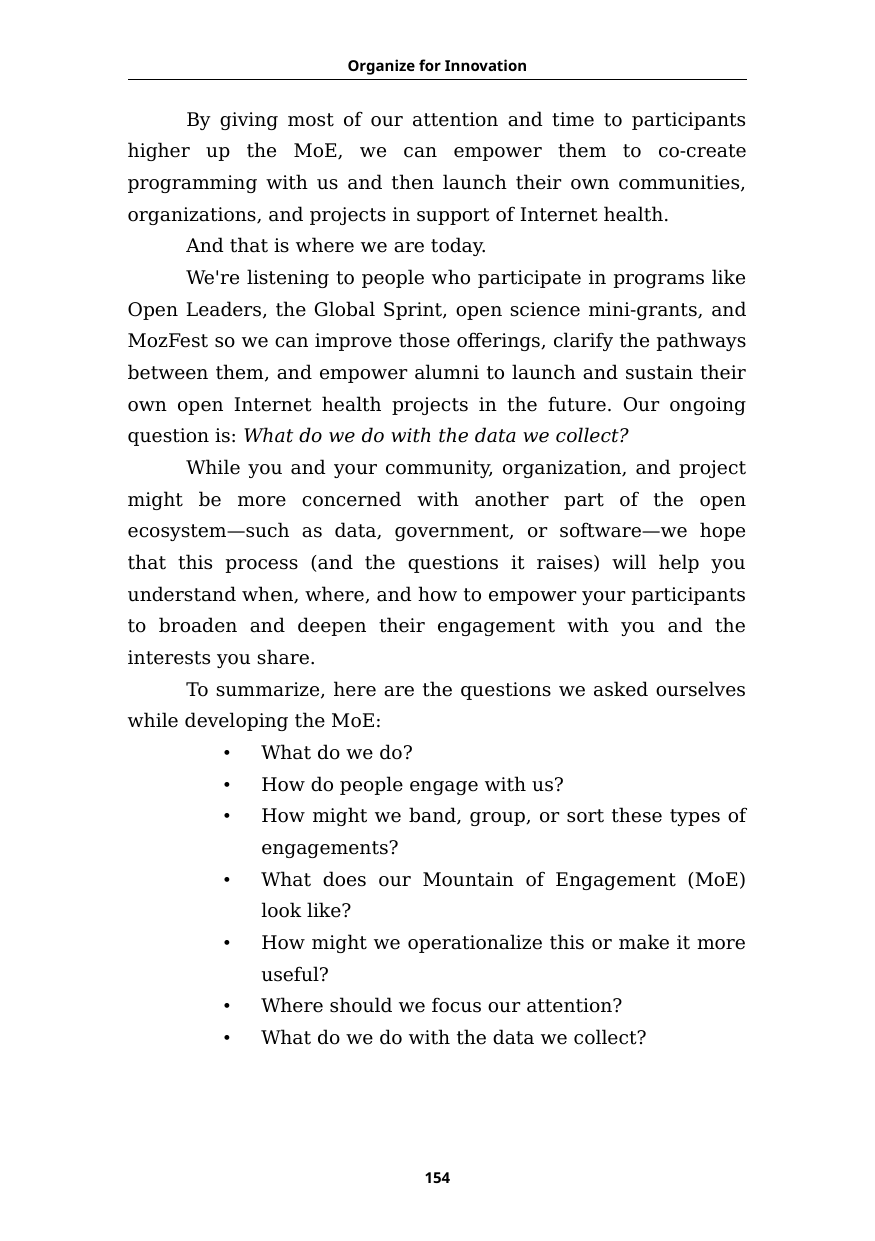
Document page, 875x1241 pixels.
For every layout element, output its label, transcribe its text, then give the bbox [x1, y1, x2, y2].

list What do we do with the data we collect? [223, 1027, 747, 1049]
list What do we do? [223, 742, 747, 764]
text While you and your community, organization, and project might be more concerned with another part of the open ecosystem—such as data, government, or software—we hope that this process (and the questions it raises) will help you understand when, where, and how to empower your participants to broaden and deepen their engagement with you and the interests you share. [127, 457, 747, 669]
list How might we operationalize this or make it more useful? [223, 932, 747, 986]
list Where should we focus our attention? [223, 995, 747, 1017]
list What does our Mountain of Engagement (MoE) look like? [223, 869, 747, 922]
list How might we band, group, or sort these types of engagements? [223, 805, 747, 859]
text We're listening to people who participate in programs like Open Leaders, the Global Sprint, open science mini-grants, and MozFest so we can improve those offerings, clarify the pathways between them, and empower alumni to launch and sustain their own open Internet health projects in the future. Our ongoing question is: What do we do with the data we collect? [127, 267, 747, 447]
text To summarize, here are the questions we asked ourselves while developing the MoE: [127, 679, 747, 732]
text By giving most of our attention and time to participants higher up the MoE, we can empower them to co-create programming with us and then launch their own communities, organizations, and projects in support of Internet health. [127, 109, 747, 226]
text And that is where we are today. [127, 235, 747, 257]
list How do people engage with us? [223, 774, 747, 796]
